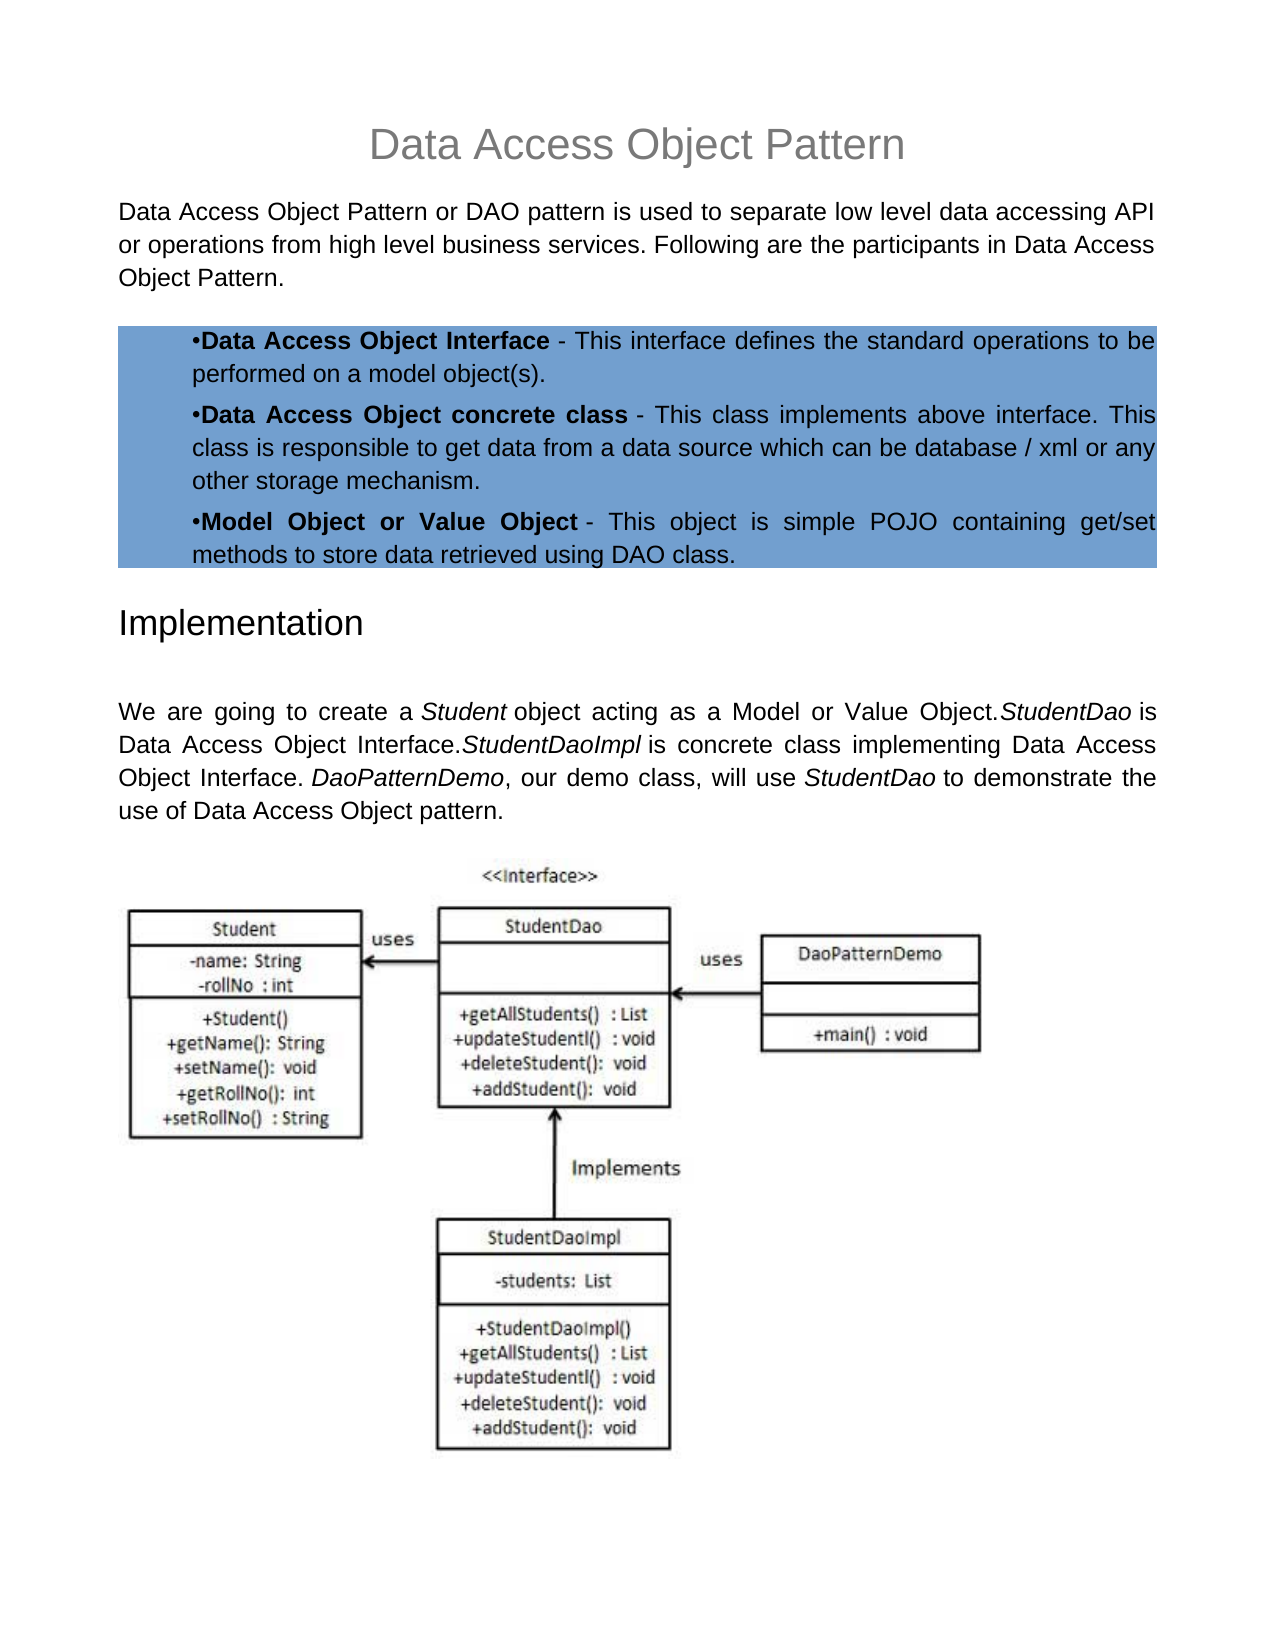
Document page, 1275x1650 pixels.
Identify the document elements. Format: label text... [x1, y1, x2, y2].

subtitle Implementation [118, 601, 1157, 643]
picture [118, 858, 994, 1459]
subtitle Data Access Object Pattern [118, 118, 1157, 168]
list Data Access Object Interface - This interface defines the standard operations to be performed on a model object(s). [118, 326, 1157, 388]
list Data Access Object concrete class - This class implements above interface. This class is responsible to get data from a data source which can be database / xml or any other storage mechanism. [118, 400, 1157, 494]
text Data Access Object Pattern or DAO pattern is used to separate low level data accessing API or operations from high level business services. Following are the participants in Data Access Object Pattern. [118, 197, 1157, 292]
text We are going to create a Student object acting as a Model or Value Object.StudentDao is Data Access Object Interface.StudentDaoImpl is concrete class implementing Data Access Object Interface. DaoPatternDemo, our demo class, will use StudentDao to demonstrate the use of Data Access Object pattern. [118, 697, 1157, 824]
list Model Object or Value Object - This object is simple POJO containing get/set methods to store data retrieved using DAO class. [118, 507, 1157, 568]
